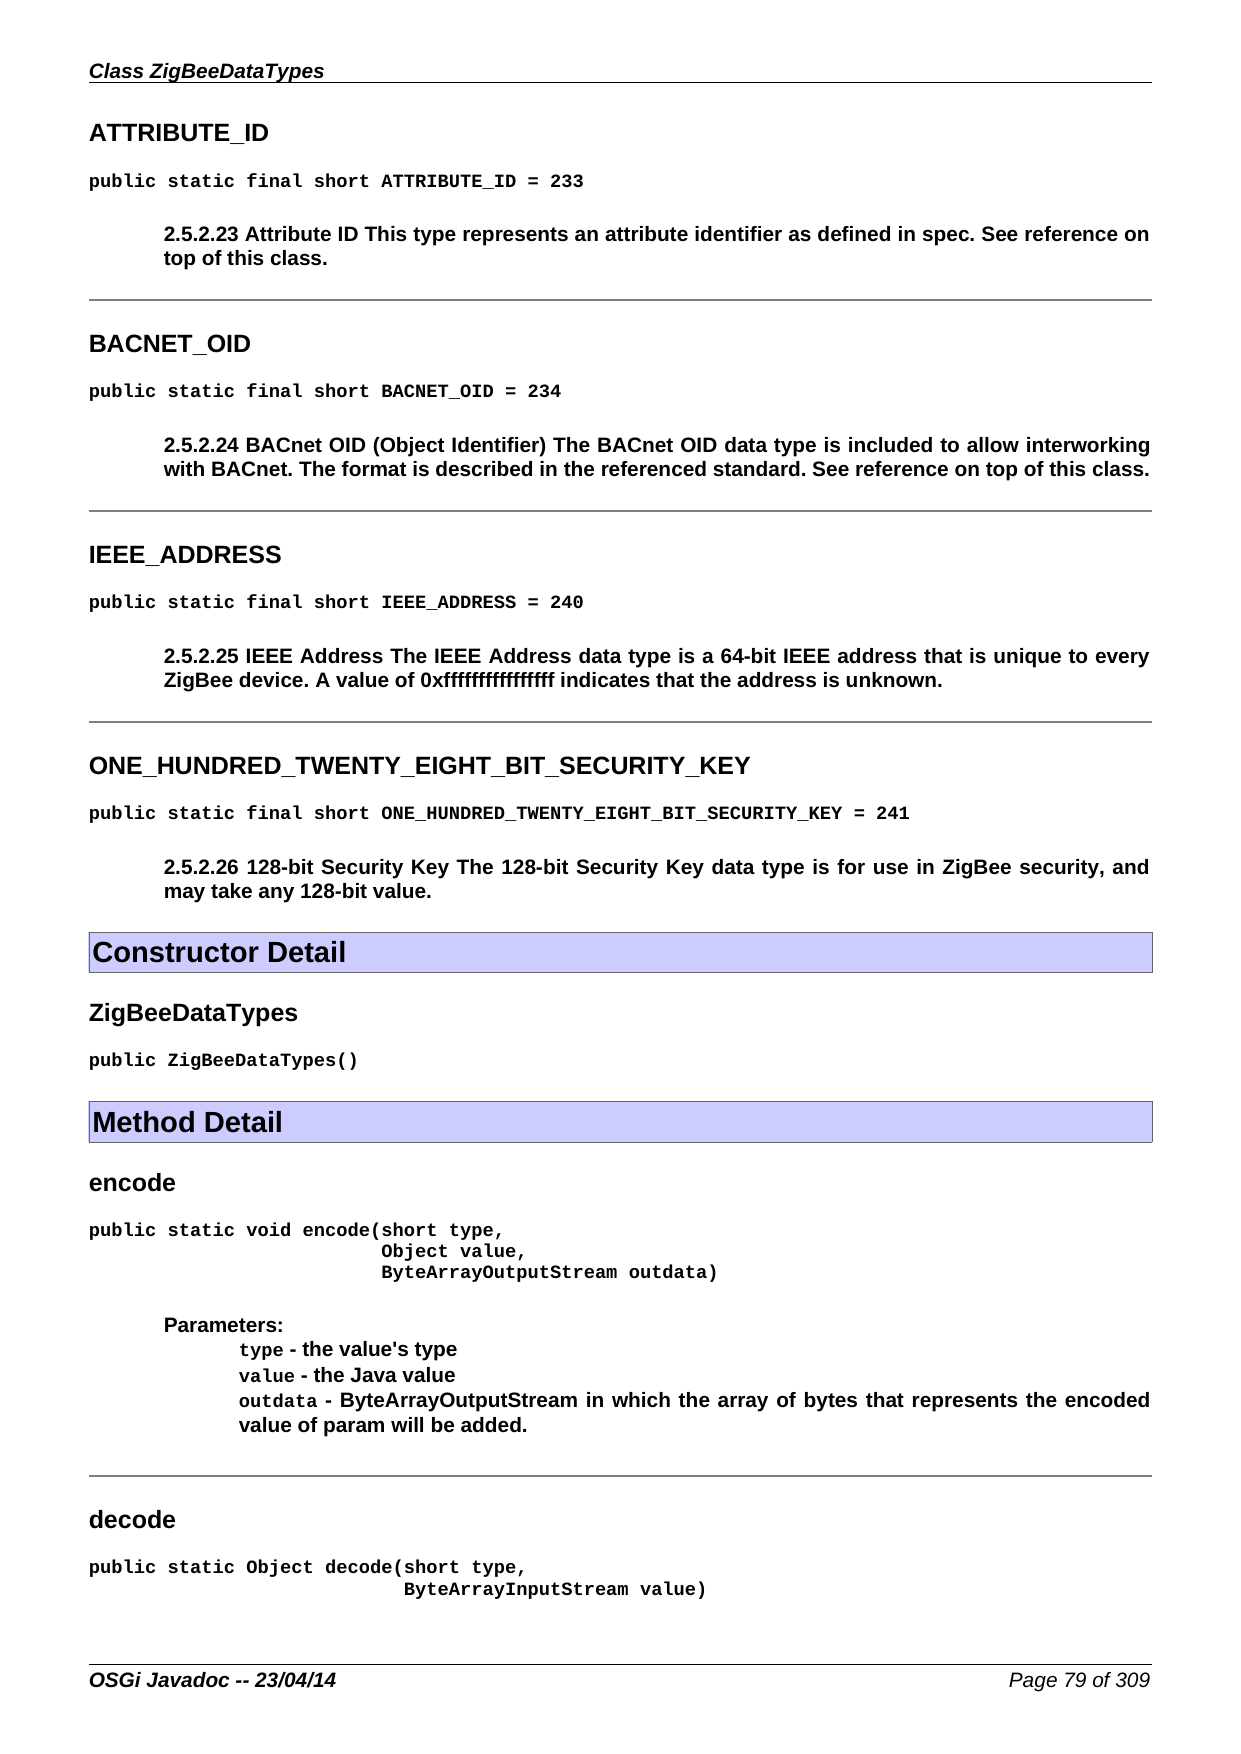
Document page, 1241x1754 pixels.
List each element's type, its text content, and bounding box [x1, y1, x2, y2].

text public static void encode(short type, Object value, ByteArrayOutputStream outdata) [88, 1220, 1152, 1284]
subtitle ATTRIBUTE_ID [88, 118, 1152, 147]
text public static final short BACNET_OID = 234 [88, 382, 1152, 403]
text 2.5.2.24 BACnet OID (Object Identifier) The BACnet OID data type is included to allow interworking with BACnet. The format is described in the referenced standard. See reference on top of this class. [163, 433, 1152, 481]
subtitle Constructor Detail [90, 933, 1152, 972]
subtitle Method Detail [90, 1102, 1152, 1142]
subtitle decode [88, 1505, 1152, 1534]
text public static Object decode(short type, ByteArrayInputStream value) [88, 1558, 1152, 1601]
subtitle IEEE_ADDRESS [88, 540, 1152, 569]
text Parameters: [163, 1313, 1152, 1337]
subtitle encode [88, 1167, 1152, 1196]
text type - the value's type [238, 1337, 1152, 1362]
subtitle BACNET_OID [88, 329, 1152, 358]
text 2.5.2.25 IEEE Address The IEEE Address data type is a 64-bit IEEE address that is unique to every ZigBee device. A value of 0xffffffffffffffff indicates that the address is unknown. [163, 644, 1152, 692]
subtitle ZigBeeDataTypes [88, 998, 1152, 1027]
subtitle ONE_HUNDRED_TWENTY_EIGHT_BIT_SECURITY_KEY [88, 751, 1152, 780]
text 2.5.2.23 Attribute ID This type represents an attribute identifier as defined in spec. See reference on top of this class. [163, 222, 1152, 270]
text 2.5.2.26 128-bit Security Key The 128-bit Security Key data type is for use in ZigBee security, and may take any 128-bit value. [163, 854, 1152, 902]
text public ZigBeeDataTypes() [88, 1051, 1152, 1072]
text value - the Java value [238, 1362, 1152, 1388]
text outdata - ByteArrayOutputStream in which the array of bytes that represents the encoded value of param will be added. [238, 1388, 1152, 1437]
text public static final short IEEE_ADDRESS = 240 [88, 593, 1152, 614]
text public static final short ATTRIBUTE_ID = 233 [88, 171, 1152, 193]
text public static final short ONE_HUNDRED_TWENTY_EIGHT_BIT_SECURITY_KEY = 241 [88, 804, 1152, 825]
